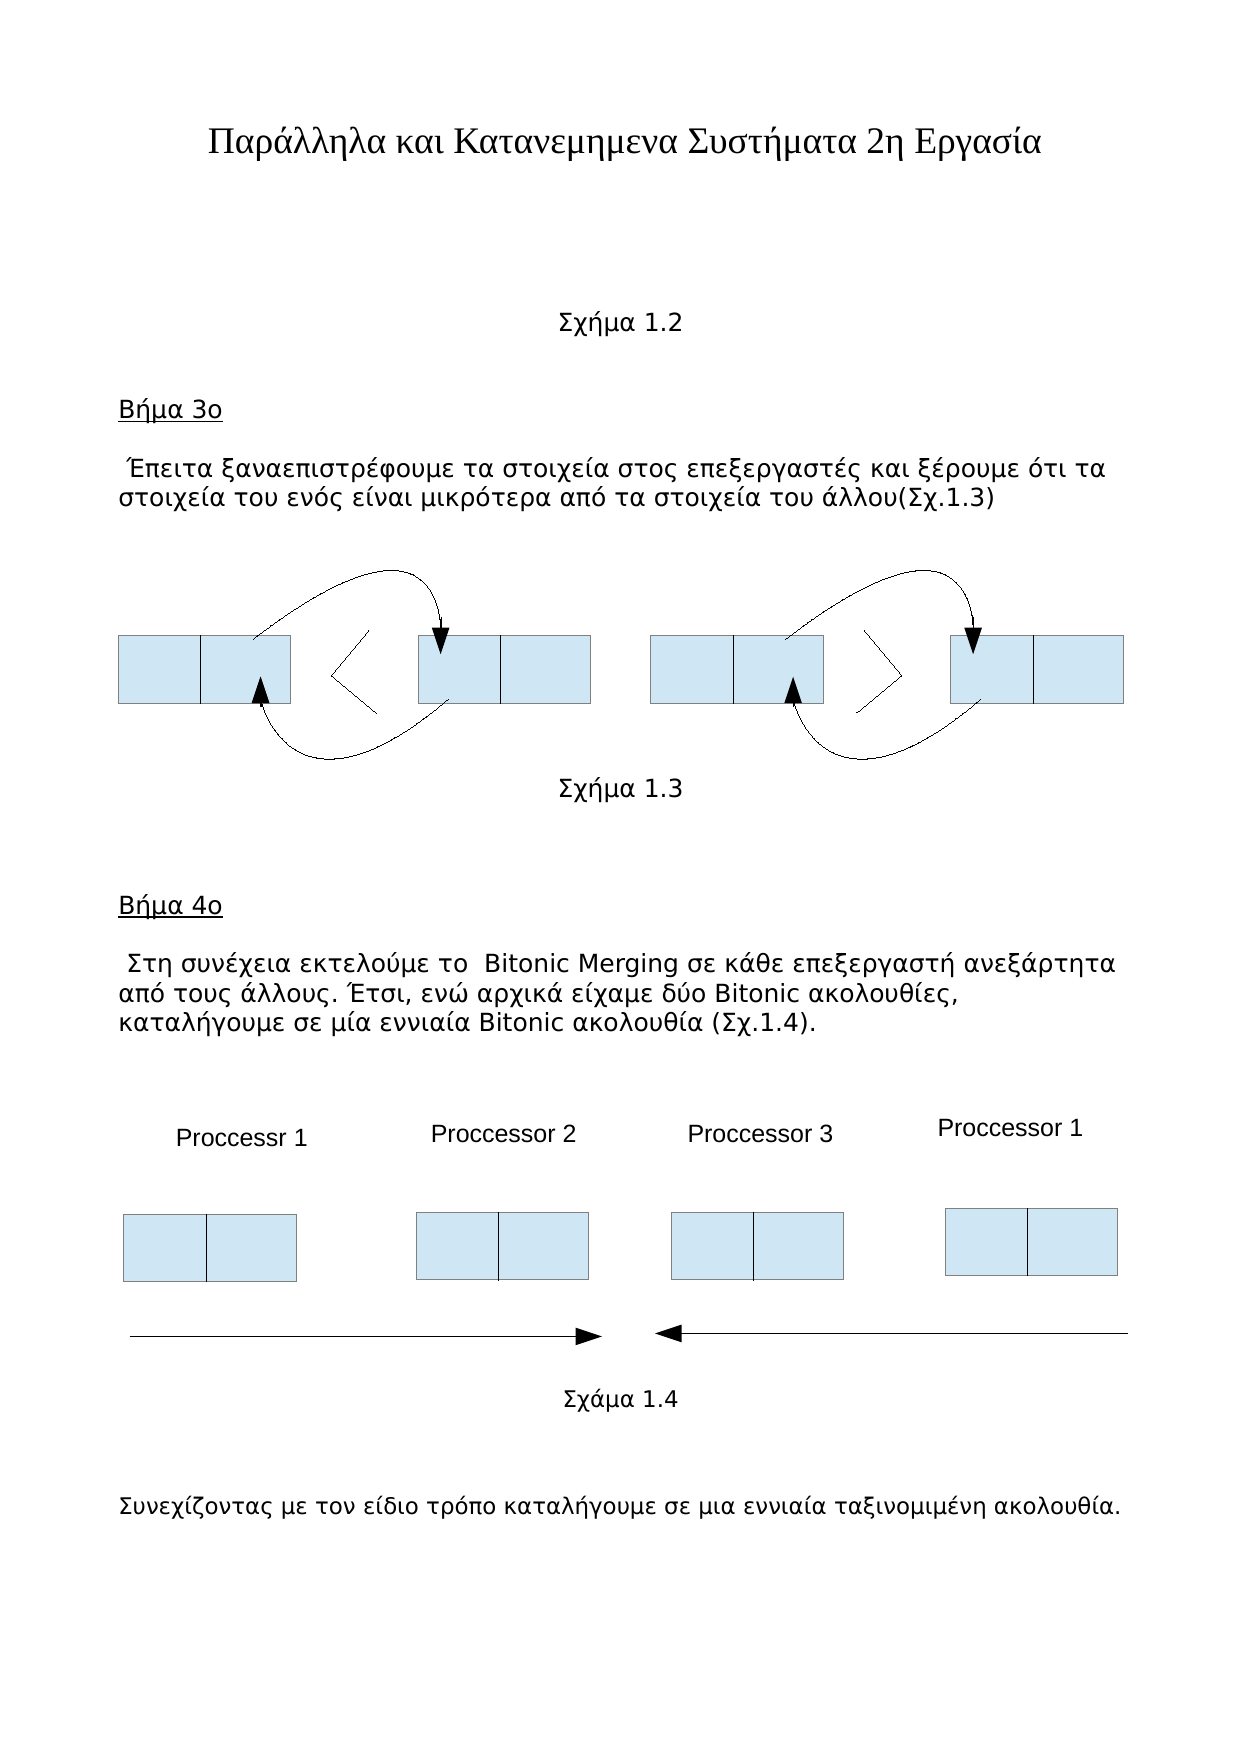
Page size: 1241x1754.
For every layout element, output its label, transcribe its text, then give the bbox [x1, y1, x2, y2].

text Σχήμα 1.3 [118, 774, 1122, 804]
text Έπειτα ξαναεπιστρέφουμε τα στοιχεία στος επεξεργαστές και ξέρουμε ότι τα στοιχεία του ενός είναι μικρότερα από τα στοιχεία του άλλου(Σχ.1.3) [118, 454, 1122, 512]
text Σχάμα 1.4 [118, 1386, 1122, 1413]
text Βήμα 4ο [118, 891, 1122, 920]
text Βήμα 3ο [118, 395, 1122, 424]
text Σχήμα 1.2 [118, 308, 1122, 337]
text Στη συνέχεια εκτελούμε το Bitonic Merging σε κάθε επεξεργαστή ανεξάρτητα από τους άλλους. Έτσι, ενώ αρχικά είχαμε δύο Bitonic ακολουθίες, καταλήγουμε σε μία εννιαία Bitonic ακολουθία (Σχ.1.4). [118, 949, 1122, 1037]
text Συνεχίζοντας με τον είδιο τρόπο καταλήγουμε σε μια εννιαία ταξινομιμένη ακολουθία. [118, 1493, 1122, 1519]
